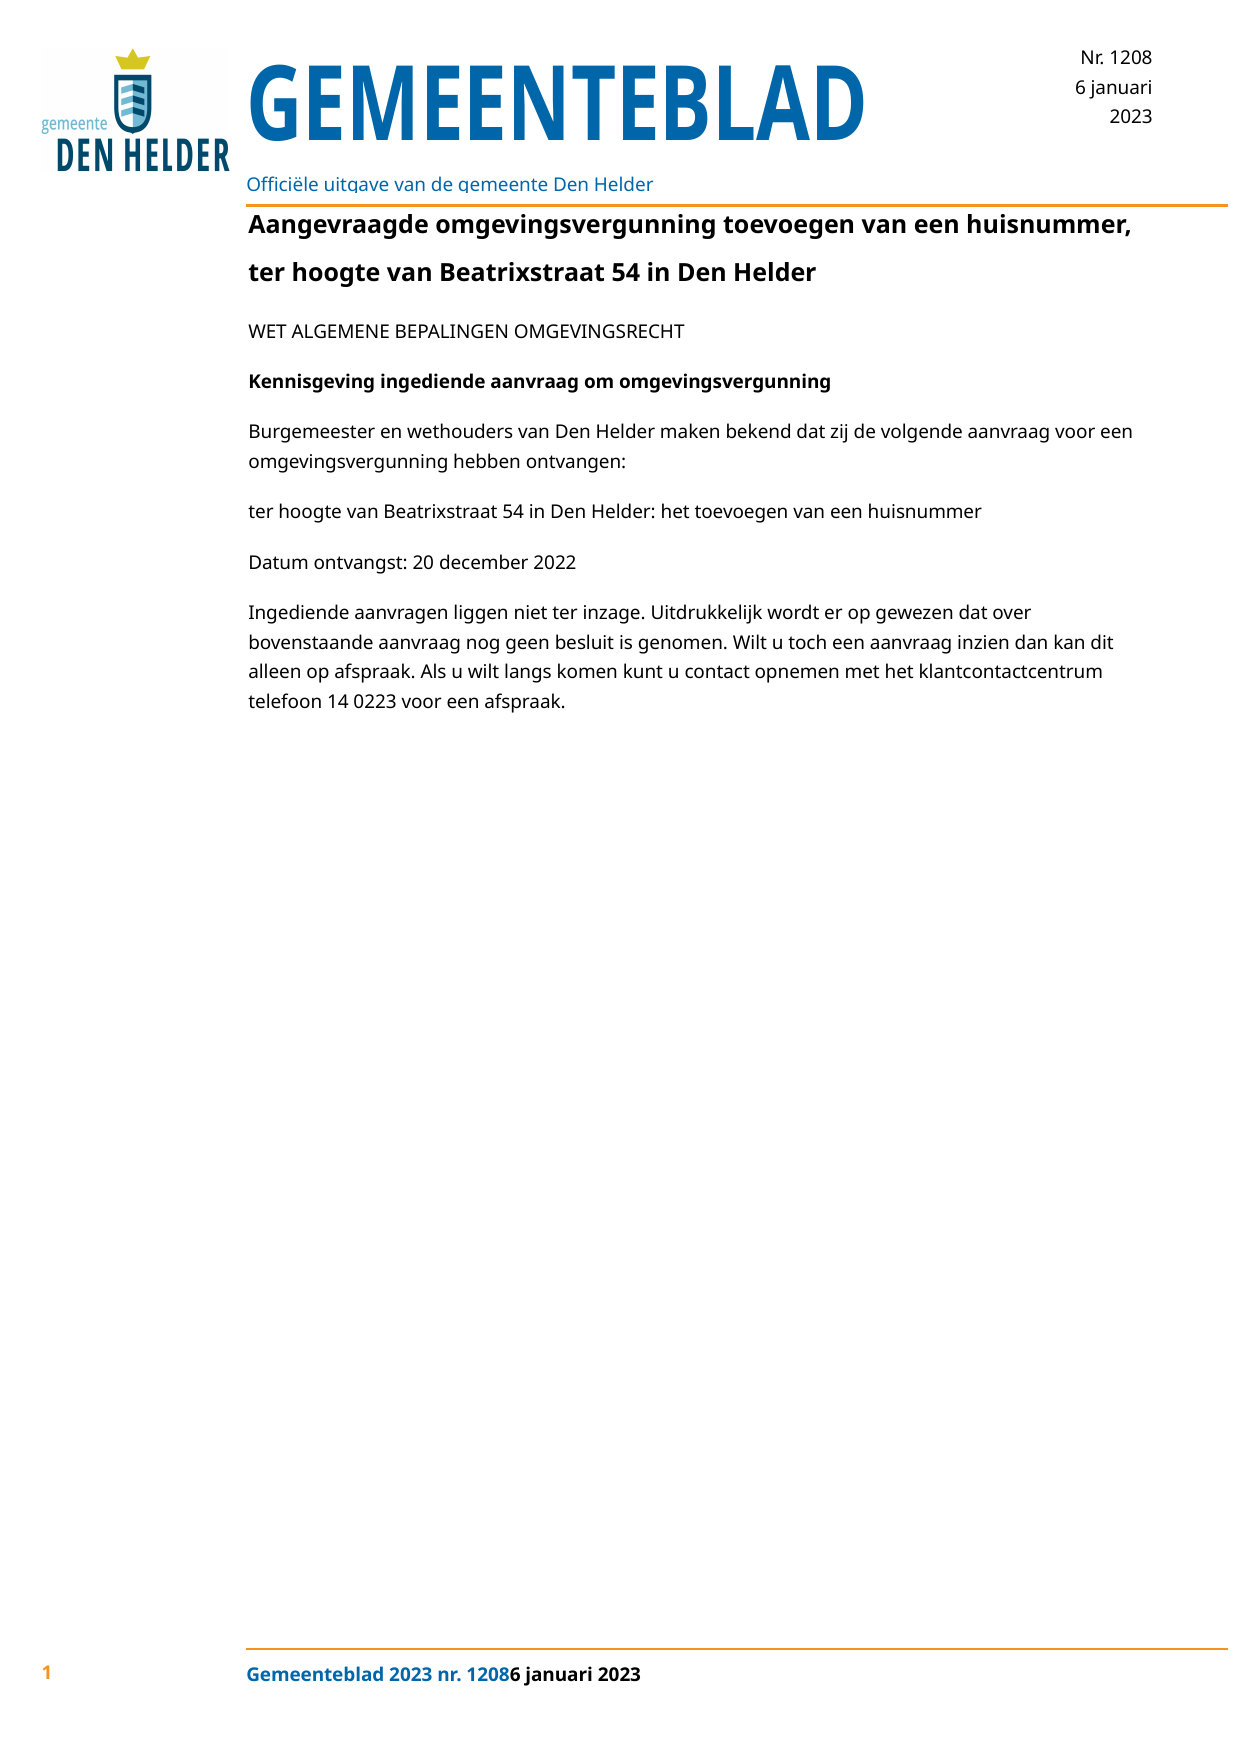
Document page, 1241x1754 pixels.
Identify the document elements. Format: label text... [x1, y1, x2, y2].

text Ingediende aanvragen liggen niet ter inzage. Uitdrukkelijk wordt er op gewezen dat over bovenstaande aanvraag nog geen besluit is genomen. Wilt u toch een aanvraag inzien dan kan dit alleen op afspraak. Als u wilt langs komen kunt u contact opnemen met het klantcontactcentrum telefoon 14 0223 voor een afspraak. [248, 599, 1152, 714]
picture [130, 157, 135, 172]
text Aangevraagde omgevingsvergunning toevoegen van een huisnummer, ter hoogte van Beatrixstraat 54 in Den Helder [248, 207, 1152, 288]
picture [100, 154, 106, 172]
picture [182, 144, 187, 165]
text Burgemeester en wethouders van Den Helder maken bekend dat zij de volgende aanvraag voor een omgevingsvergunning hebben ontvangen: [248, 419, 1152, 474]
text WET ALGEMENE BEPALINGEN OMGEVINGSRECHT [248, 318, 1152, 344]
text Datum ontvangst: 20 december 2022 [248, 549, 1152, 575]
text ter hoogte van Beatrixstraat 54 in Den Helder: het toevoegen van een huisnummer [248, 499, 1152, 524]
picture [41, 47, 231, 172]
picture [63, 144, 68, 165]
text Kennisgeving ingediende aanvraag om omgevingsvergunning [248, 368, 1152, 394]
picture [220, 160, 224, 172]
